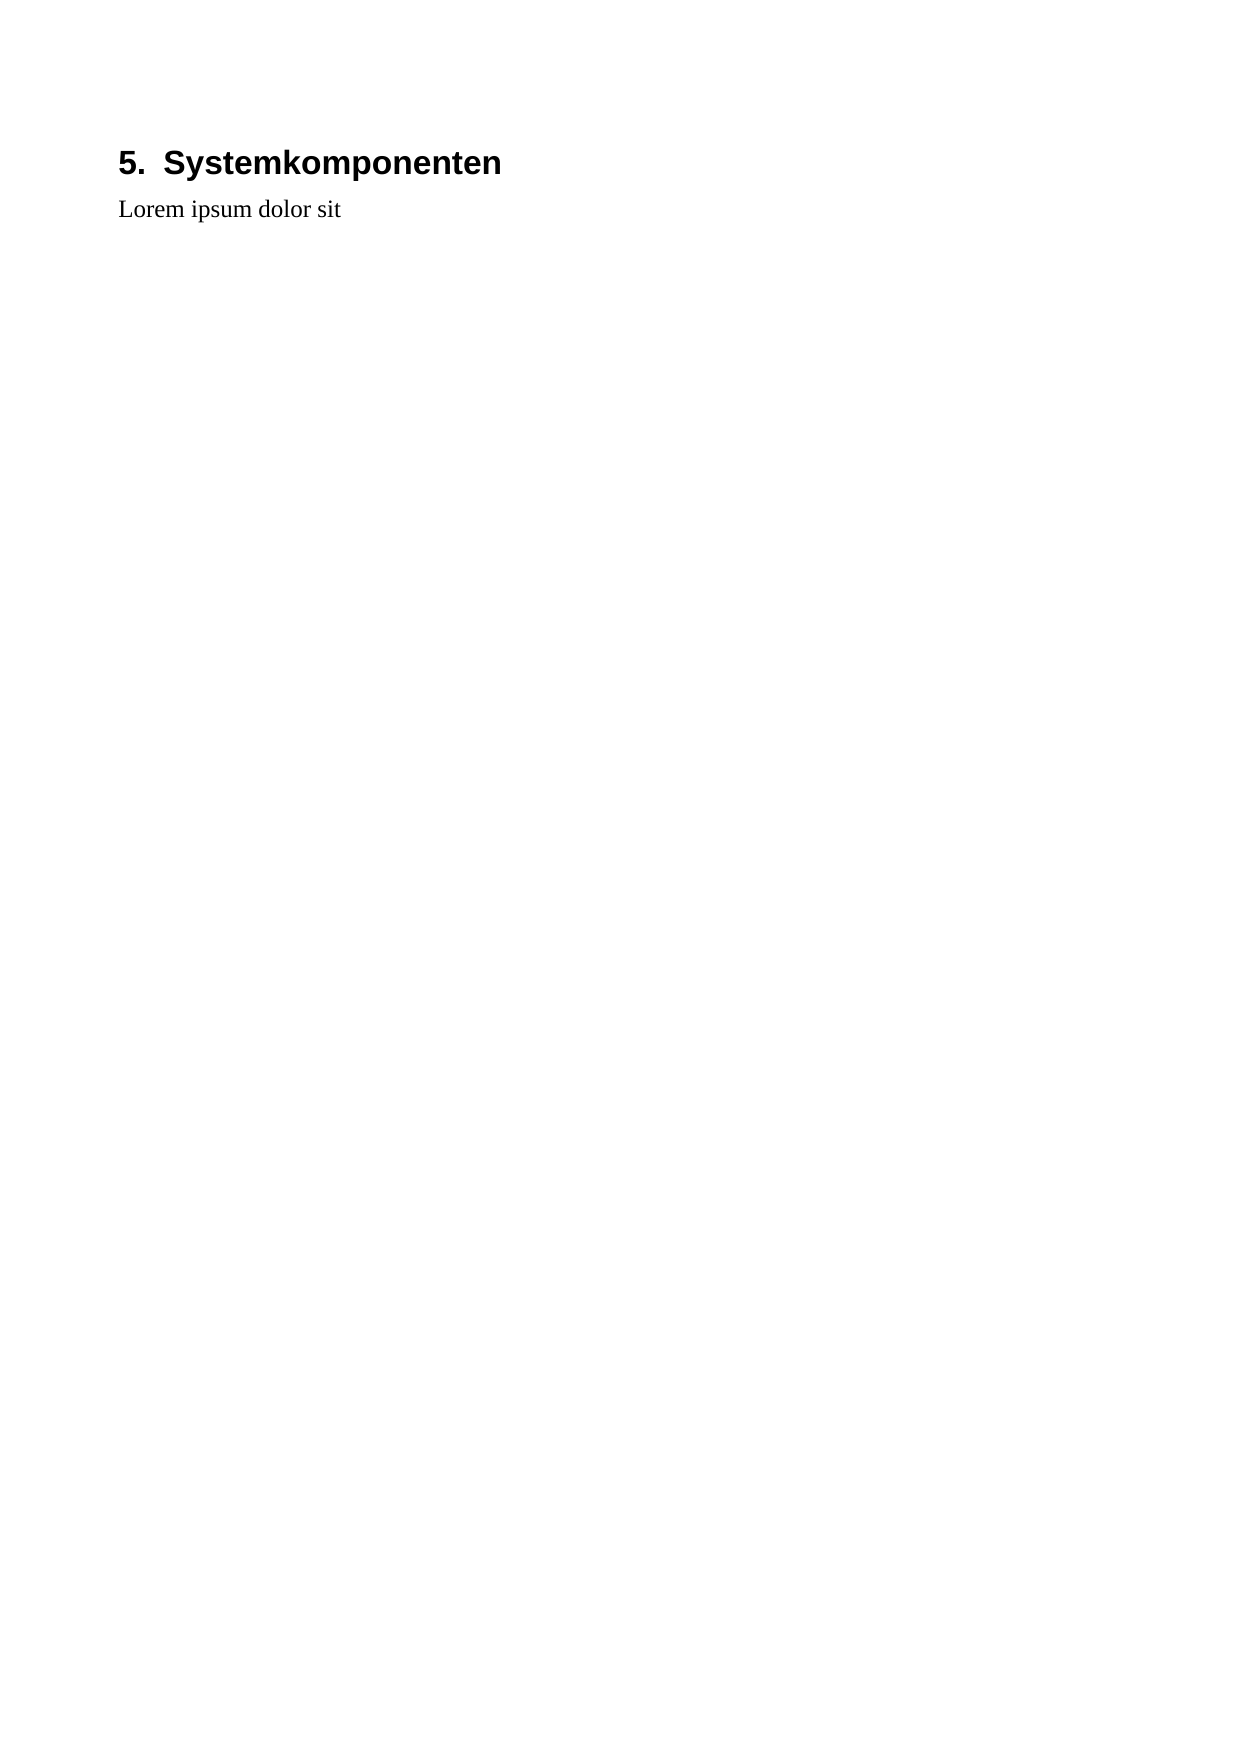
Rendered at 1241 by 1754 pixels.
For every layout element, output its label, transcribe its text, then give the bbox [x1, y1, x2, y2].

subtitle Systemkomponenten [118, 143, 1122, 182]
text Lorem ipsum dolor sit [118, 194, 1122, 223]
